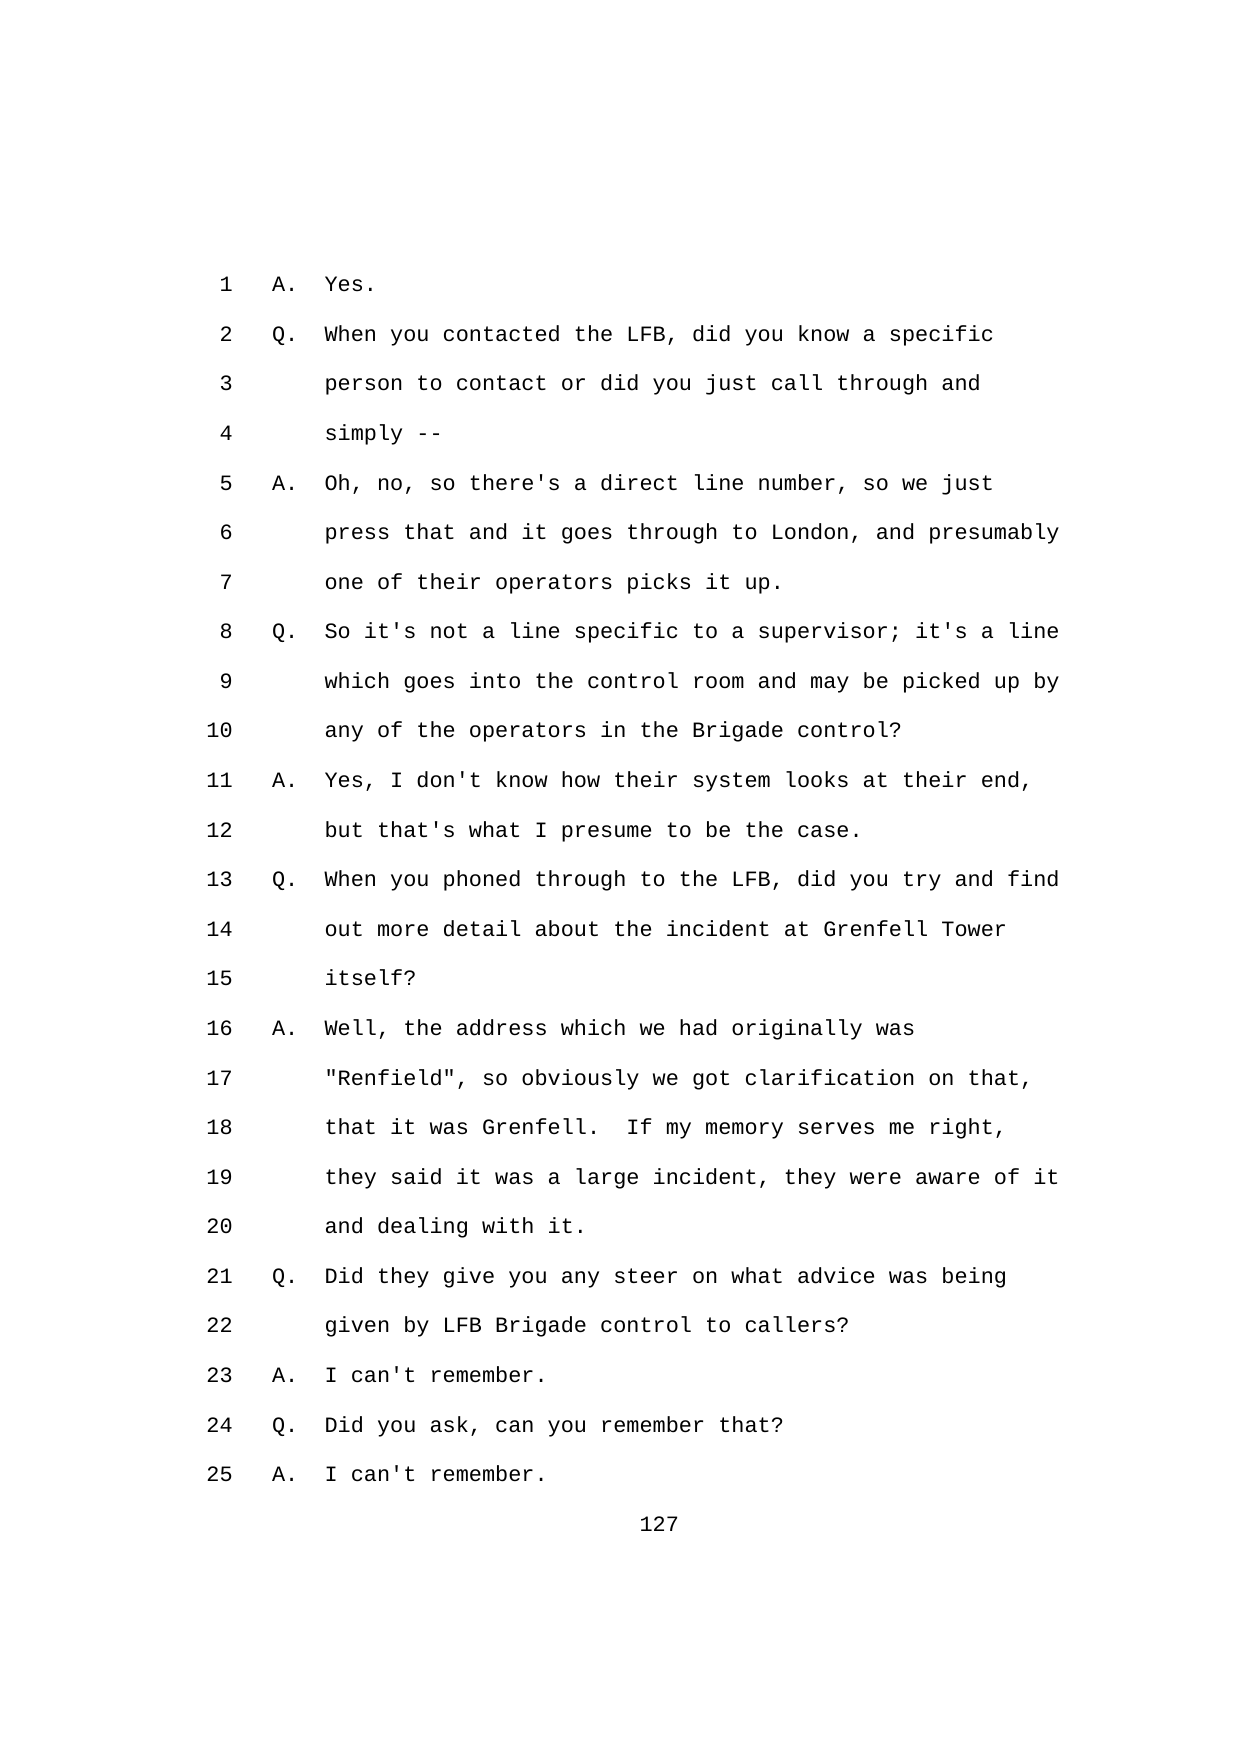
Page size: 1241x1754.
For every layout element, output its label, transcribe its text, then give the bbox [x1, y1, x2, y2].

text 4 simply -- [75, 422, 1165, 447]
text 24 Q. Did you ask, can you remember that? [75, 1414, 1165, 1438]
text 12 but that's what I presume to be the case. [75, 819, 1165, 843]
text 22 given by LFB Brigade control to callers? [75, 1314, 1165, 1339]
text 7 one of their operators picks it up. [75, 571, 1165, 596]
text 13 Q. When you phoned through to the LFB, did you try and find [75, 868, 1165, 893]
text 5 A. Oh, no, so there's a direct line number, so we just [75, 472, 1165, 496]
text 9 which goes into the control room and may be picked up by [75, 670, 1165, 695]
text 14 out more detail about the incident at Grenfell Tower [75, 918, 1165, 943]
text 16 A. Well, the address which we had originally was [75, 1017, 1165, 1042]
text 19 they said it was a large incident, they were aware of it [75, 1166, 1165, 1191]
text 11 A. Yes, I don't know how their system looks at their end, [75, 769, 1165, 794]
text 8 Q. So it's not a line specific to a supervisor; it's a line [75, 620, 1165, 645]
text 18 that it was Grenfell. If my memory serves me right, [75, 1116, 1165, 1141]
text 17 "Renfield", so obviously we got clarification on that, [75, 1067, 1165, 1091]
text 3 person to contact or did you just call through and [75, 372, 1165, 397]
text 10 any of the operators in the Brigade control? [75, 719, 1165, 744]
text 2 Q. When you contacted the LFB, did you know a specific [75, 323, 1165, 348]
text 1 A. Yes. [75, 273, 1165, 298]
text 127 [75, 1513, 1165, 1538]
text 21 Q. Did they give you any steer on what advice was being [75, 1265, 1165, 1290]
text 6 press that and it goes through to London, and presumably [75, 521, 1165, 546]
text 25 A. I can't remember. [75, 1463, 1165, 1488]
text 20 and dealing with it. [75, 1215, 1165, 1240]
text 23 A. I can't remember. [75, 1364, 1165, 1389]
text 15 itself? [75, 967, 1165, 992]
